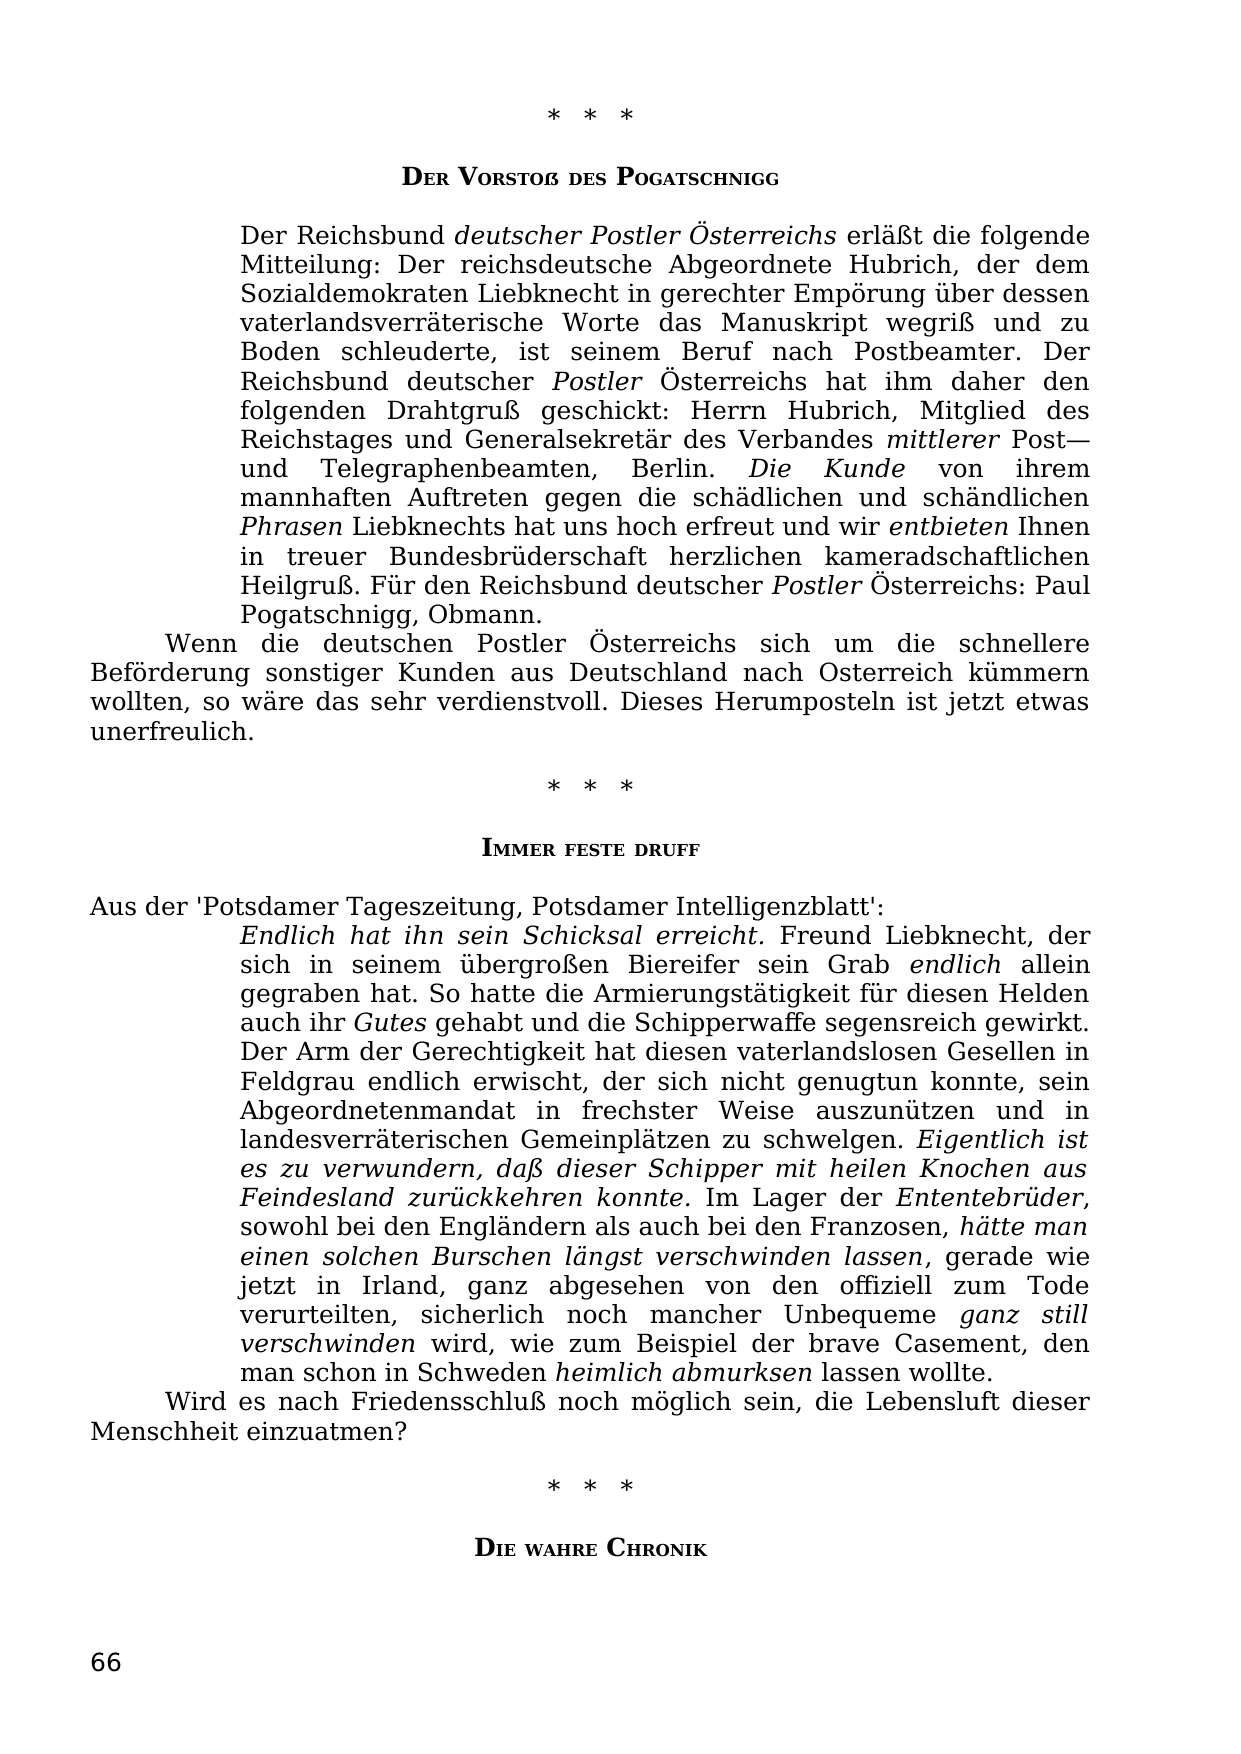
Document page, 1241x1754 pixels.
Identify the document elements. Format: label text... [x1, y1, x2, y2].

text Der Reichsbund deutscher Postler Österreichs erläßt die folgende Mitteilung: Der reichsdeutsche Abgeordnete Hubrich, der dem Sozialdemokraten Liebknecht in gerechter Empörung über dessen vaterlandsverräterische Worte das Manuskript wegriß und zu Boden schleuderte, ist seinem Beruf nach Postbeamter. Der Reichsbund deutscher Postler Österreichs hat ihm daher den folgenden Drahtgruß geschickt: Herrn Hubrich, Mitglied des Reichstages und Generalsekretär des Verbandes mittlerer Post— und Telegraphenbeamten, Berlin. Die Kunde von ihrem mannhaften Auftreten gegen die schädlichen und schändlichen Phrasen Liebknechts hat uns hoch erfreut und wir entbieten Ihnen in treuer Bundesbrüderschaft herzlichen kameradschaftlichen Heilgruß. Für den Reichsbund deutscher Postler Österreichs: Paul Pogatschnigg, Obmann. [240, 221, 1091, 629]
text Wird es nach Friedensschluß noch möglich sein, die Lebensluft dieser Menschheit einzuatmen? [90, 1387, 1091, 1446]
text * * * [90, 104, 1091, 133]
text * * * [90, 775, 1091, 804]
text Wenn die deutschen Postler Österreichs sich um die schnellere Beförderung sonstiger Kunden aus Deutschland nach Osterreich kümmern wollten, so wäre das sehr verdienstvoll. Dieses Herumposteln ist jetzt etwas unerfreulich. [90, 629, 1091, 746]
text Aus der 'Potsdamer Tageszeitung, Potsdamer Intelligenzblatt': [90, 892, 1091, 921]
text Die wahre Chronik [90, 1504, 1091, 1562]
text Endlich hat ihn sein Schicksal erreicht. Freund Liebknecht, der sich in seinem übergroßen Biereifer sein Grab endlich allein gegraben hat. So hatte die Armierungstätigkeit für diesen Helden auch ihr Gutes gehabt und die Schipperwaffe segensreich gewirkt. Der Arm der Gerechtigkeit hat diesen vaterlandslosen Gesellen in Feldgrau endlich erwischt, der sich nicht genugtun konnte, sein Abgeordnetenmandat in frechster Weise auszunützen und in landesverräterischen Gemeinplätzen zu schwelgen. Eigentlich ist es zu verwundern, daß dieser Schipper mit heilen Knochen aus Feindesland zurückkehren konnte. Im Lager der Ententebrüder, sowohl bei den Engländern als auch bei den Franzosen, hätte man einen solchen Burschen längst verschwinden lassen, gerade wie jetzt in Irland, ganz abgesehen von den offiziell zum Tode verurteilten, sicherlich noch mancher Unbequeme ganz still verschwinden wird, wie zum Beispiel der brave Casement, den man schon in Schweden heimlich abmurksen lassen wollte. [240, 921, 1091, 1387]
text Der Vorstoß des Pogatschnigg [90, 133, 1091, 192]
text Immer feste druff [90, 804, 1091, 862]
text * * * [90, 1475, 1091, 1504]
